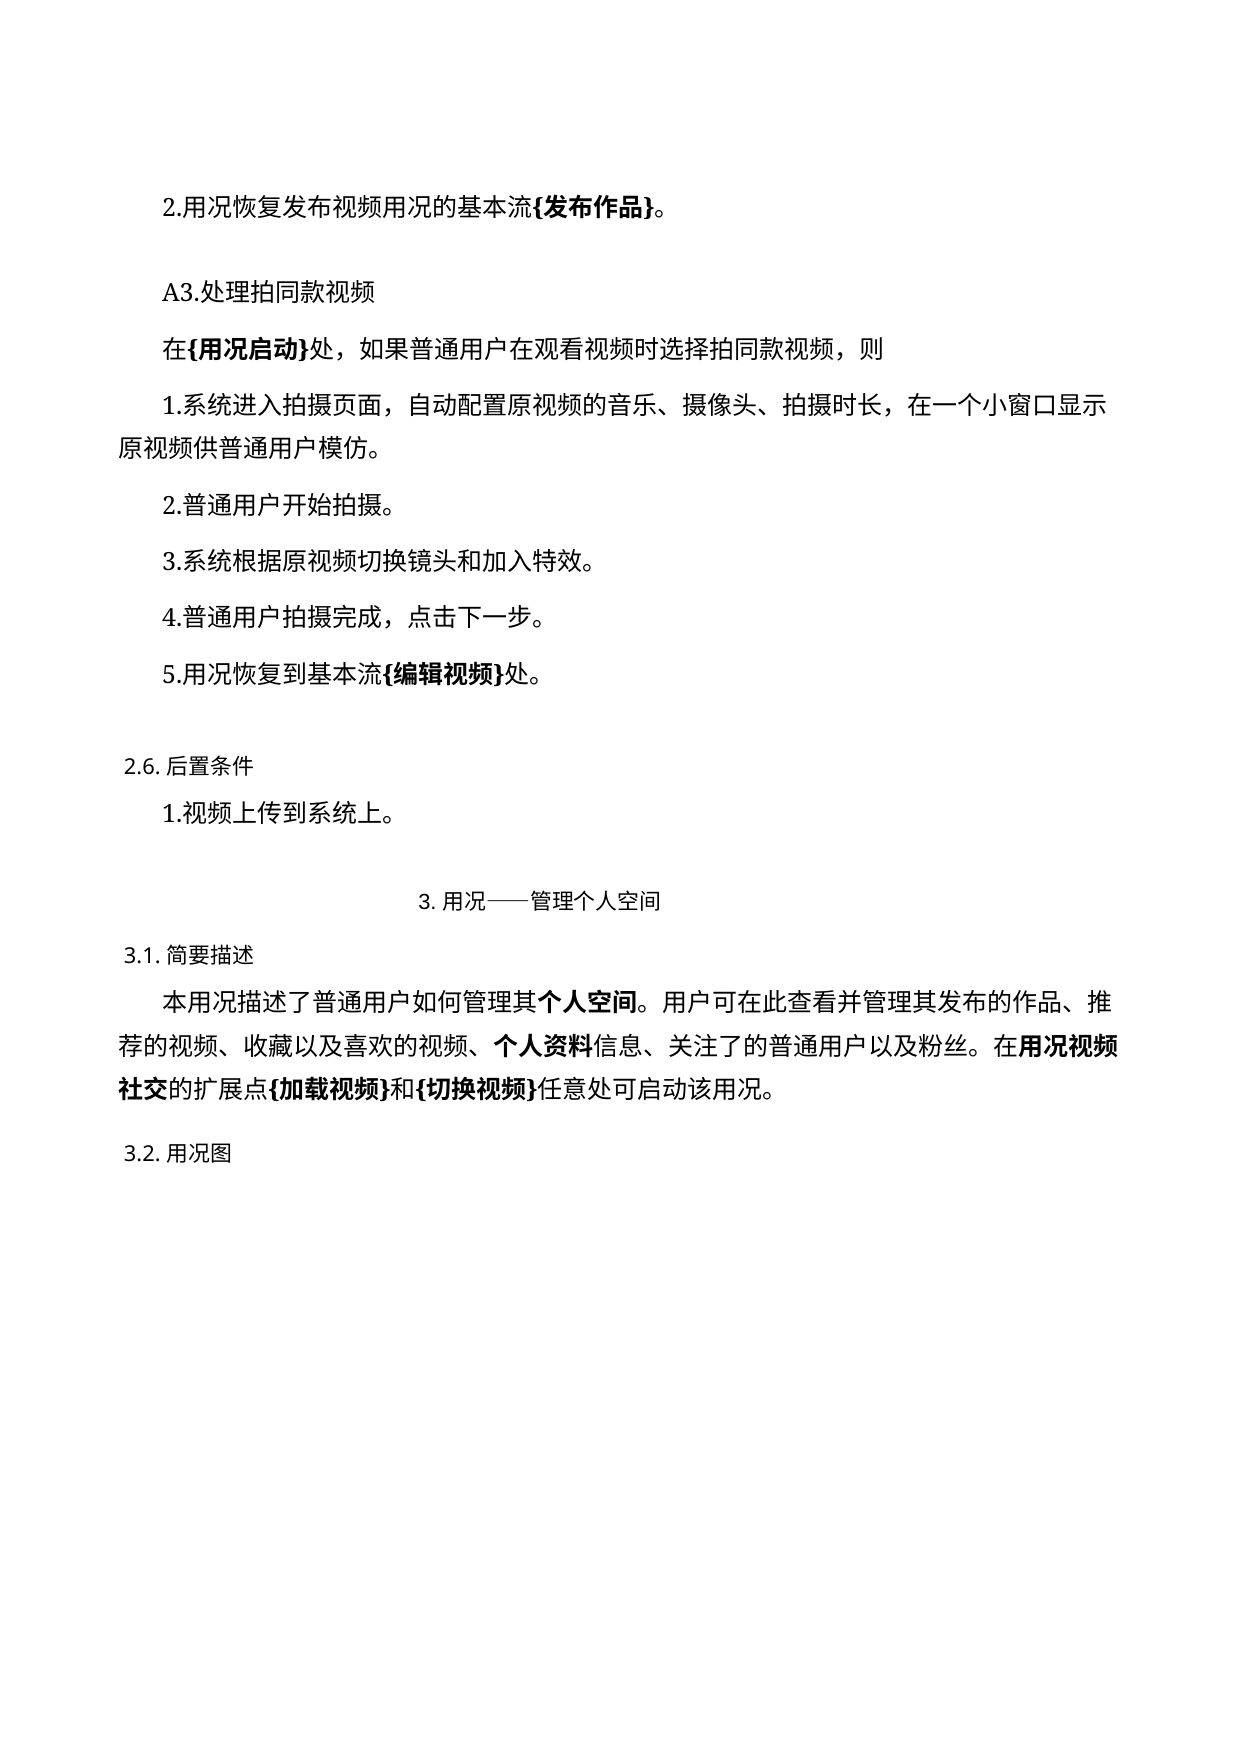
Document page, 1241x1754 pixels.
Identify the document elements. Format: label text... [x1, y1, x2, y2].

subtitle 后置条件 [118, 749, 1122, 781]
text 本用况描述了普通用户如何管理其个人空间。用户可在此查看并管理其发布的作品、推荐的视频、收藏以及喜欢的视频、个人资料信息、关注了的普通用户以及粉丝。在用况视频社交的扩展点{加载视频}和{切换视频}任意处可启动该用况。 [118, 983, 1122, 1106]
text 2.普通用户开始拍摄。 [118, 485, 1122, 521]
subtitle 用况图 [118, 1136, 1122, 1168]
text A3.处理拍同款视频 [118, 273, 1122, 309]
text 1.系统进入拍摄页面，自动配置原视频的音乐、摄像头、拍摄时长，在一个小窗口显示原视频供普通用户模仿。 [118, 385, 1122, 465]
text 5.用况恢复到基本流{编辑视频}处。 [118, 654, 1122, 691]
text 在{用况启动}处，如果普通用户在观看视频时选择拍同款视频，则 [118, 329, 1122, 365]
text 4.普通用户拍摄完成，点击下一步。 [118, 598, 1122, 634]
text 1.视频上传到系统上。 [118, 794, 1122, 830]
subtitle 简要描述 [118, 938, 1122, 970]
text 3.系统根据原视频切换镜头和加入特效。 [118, 542, 1122, 578]
text 2.用况恢复发布视频用况的基本流{发布作品}。 [118, 188, 1122, 224]
subtitle 用况——管理个人空间 [418, 884, 1122, 916]
